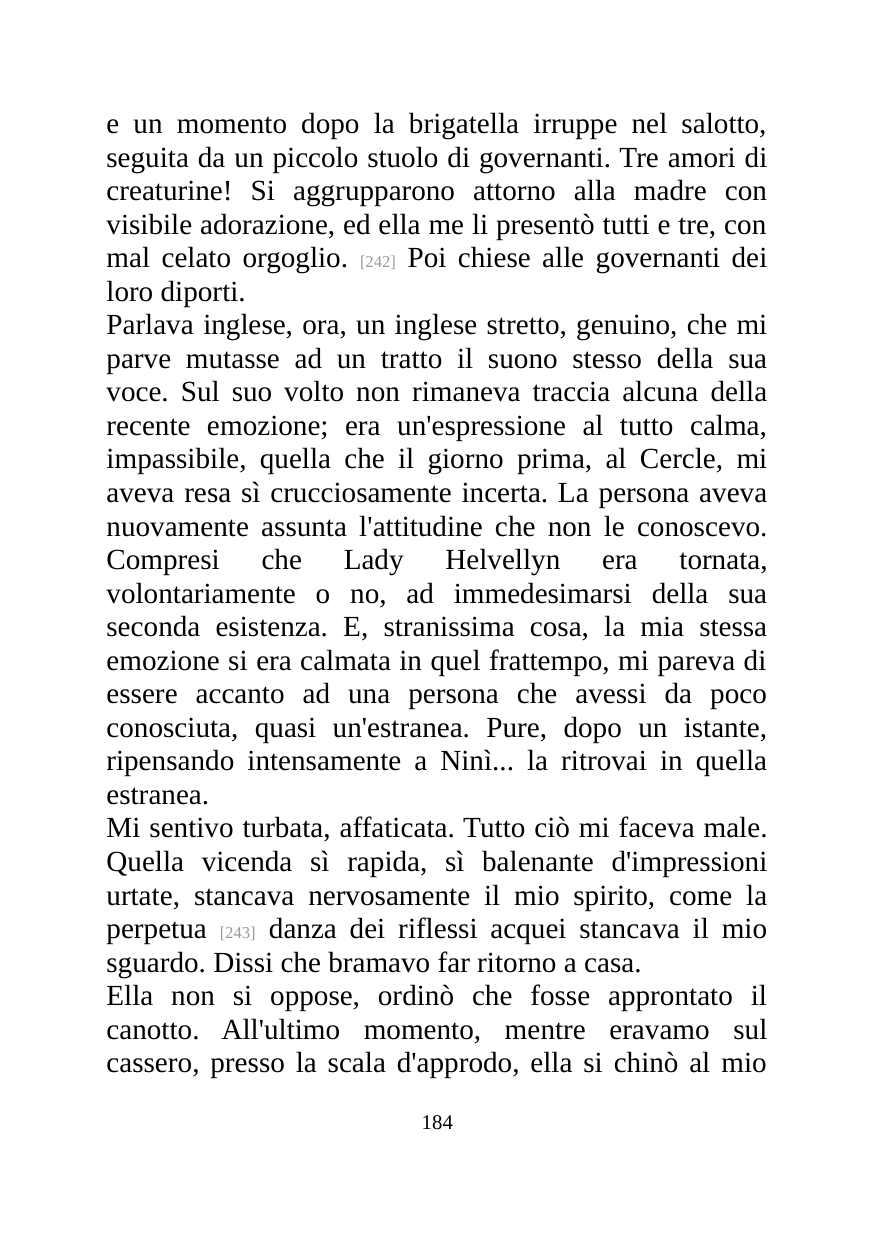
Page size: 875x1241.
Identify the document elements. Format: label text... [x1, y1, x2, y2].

text e un momento dopo la brigatella irruppe nel salotto, seguita da un piccolo stuolo di governanti. Tre amori di creaturine! Si aggrupparono attorno alla madre con visibile adorazione, ed ella me li presentò tutti e tre, con mal celato orgoglio. [242] Poi chiese alle governanti dei loro diporti. [106, 106, 768, 307]
text Mi sentivo turbata, affaticata. Tutto ciò mi faceva male. Quella vicenda sì rapida, sì balenante d'impressioni urtate, stancava nervosamente il mio spirito, come la perpetua [243] danza dei riflessi acquei stancava il mio sguardo. Dissi che bramavo far ritorno a casa. [106, 811, 768, 978]
text Ella non si oppose, ordinò che fosse approntato il canotto. All'ultimo momento, mentre eravamo sul cassero, presso la scala d'approdo, ella si chinò al mio [106, 978, 768, 1079]
text Parlava inglese, ora, un inglese stretto, genuino, che mi parve mutasse ad un tratto il suono stesso della sua voce. Sul suo volto non rimaneva traccia alcuna della recente emozione; era un'espressione al tutto calma, impassibile, quella che il giorno prima, al Cercle, mi aveva resa sì crucciosamente incerta. La persona aveva nuovamente assunta l'attitudine che non le conoscevo. Compresi che Lady Helvellyn era tornata, volontariamente o no, ad immedesimarsi della sua seconda esistenza. E, stranissima cosa, la mia stessa emozione si era calmata in quel frattempo, mi pareva di essere accanto ad una persona che avessi da poco conosciuta, quasi un'estranea. Pure, dopo un istante, ripensando intensamente a Ninì... la ritrovai in quella estranea. [106, 307, 768, 811]
